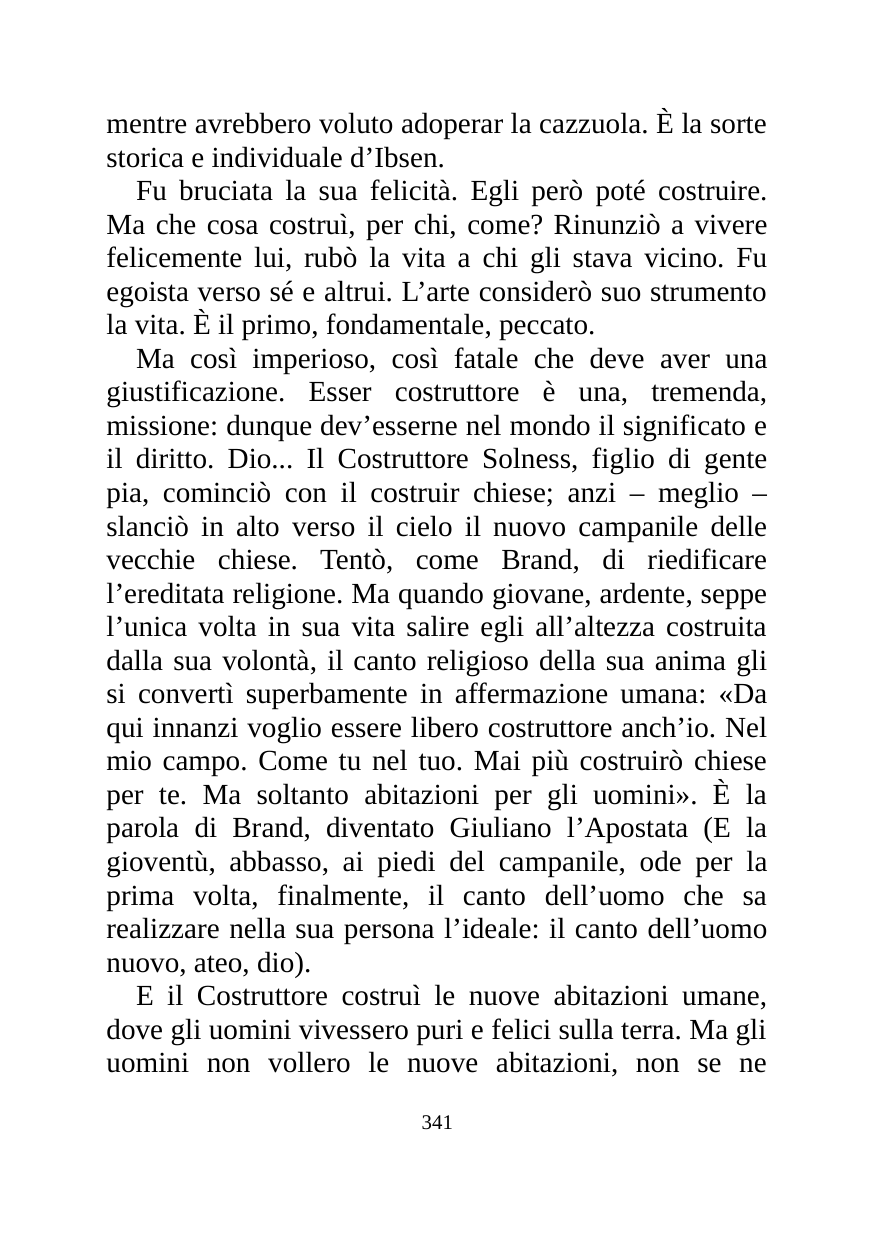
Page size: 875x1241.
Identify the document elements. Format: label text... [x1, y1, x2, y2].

text E il Costruttore costruì le nuove abitazioni umane, dove gli uomini vivessero puri e felici sulla terra. Ma gli uomini non vollero le nuove abitazioni, non se ne [106, 978, 768, 1079]
text mentre avrebbero voluto adoperar la cazzuola. È la sorte storica e individuale d’Ibsen. [106, 106, 768, 173]
text Fu bruciata la sua felicità. Egli però poté costruire. Ma che cosa costruì, per chi, come? Rinunziò a vivere felicemente lui, rubò la vita a chi gli stava vicino. Fu egoista verso sé e altrui. L’arte considerò suo strumento la vita. È il primo, fondamentale, peccato. [106, 173, 768, 341]
text Ma così imperioso, così fatale che deve aver una giustificazione. Esser costruttore è una, tremenda, missione: dunque dev’esserne nel mondo il significato e il diritto. Dio... Il Costruttore Solness, figlio di gente pia, cominciò con il costruir chiese; anzi – meglio – slanciò in alto verso il cielo il nuovo campanile delle vecchie chiese. Tentò, come Brand, di riedificare l’ereditata religione. Ma quando giovane, ardente, seppe l’unica volta in sua vita salire egli all’altezza costruita dalla sua volontà, il canto religioso della sua anima gli si convertì superbamente in affermazione umana: «Da qui innanzi voglio essere libero costruttore anch’io. Nel mio campo. Come tu nel tuo. Mai più costruirò chiese per te. Ma soltanto abitazioni per gli uomini». È la parola di Brand, diventato Giuliano l’Apostata (E la gioventù, abbasso, ai piedi del campanile, ode per la prima volta, finalmente, il canto dell’uomo che sa realizzare nella sua persona l’ideale: il canto dell’uomo nuovo, ateo, dio). [106, 341, 768, 978]
